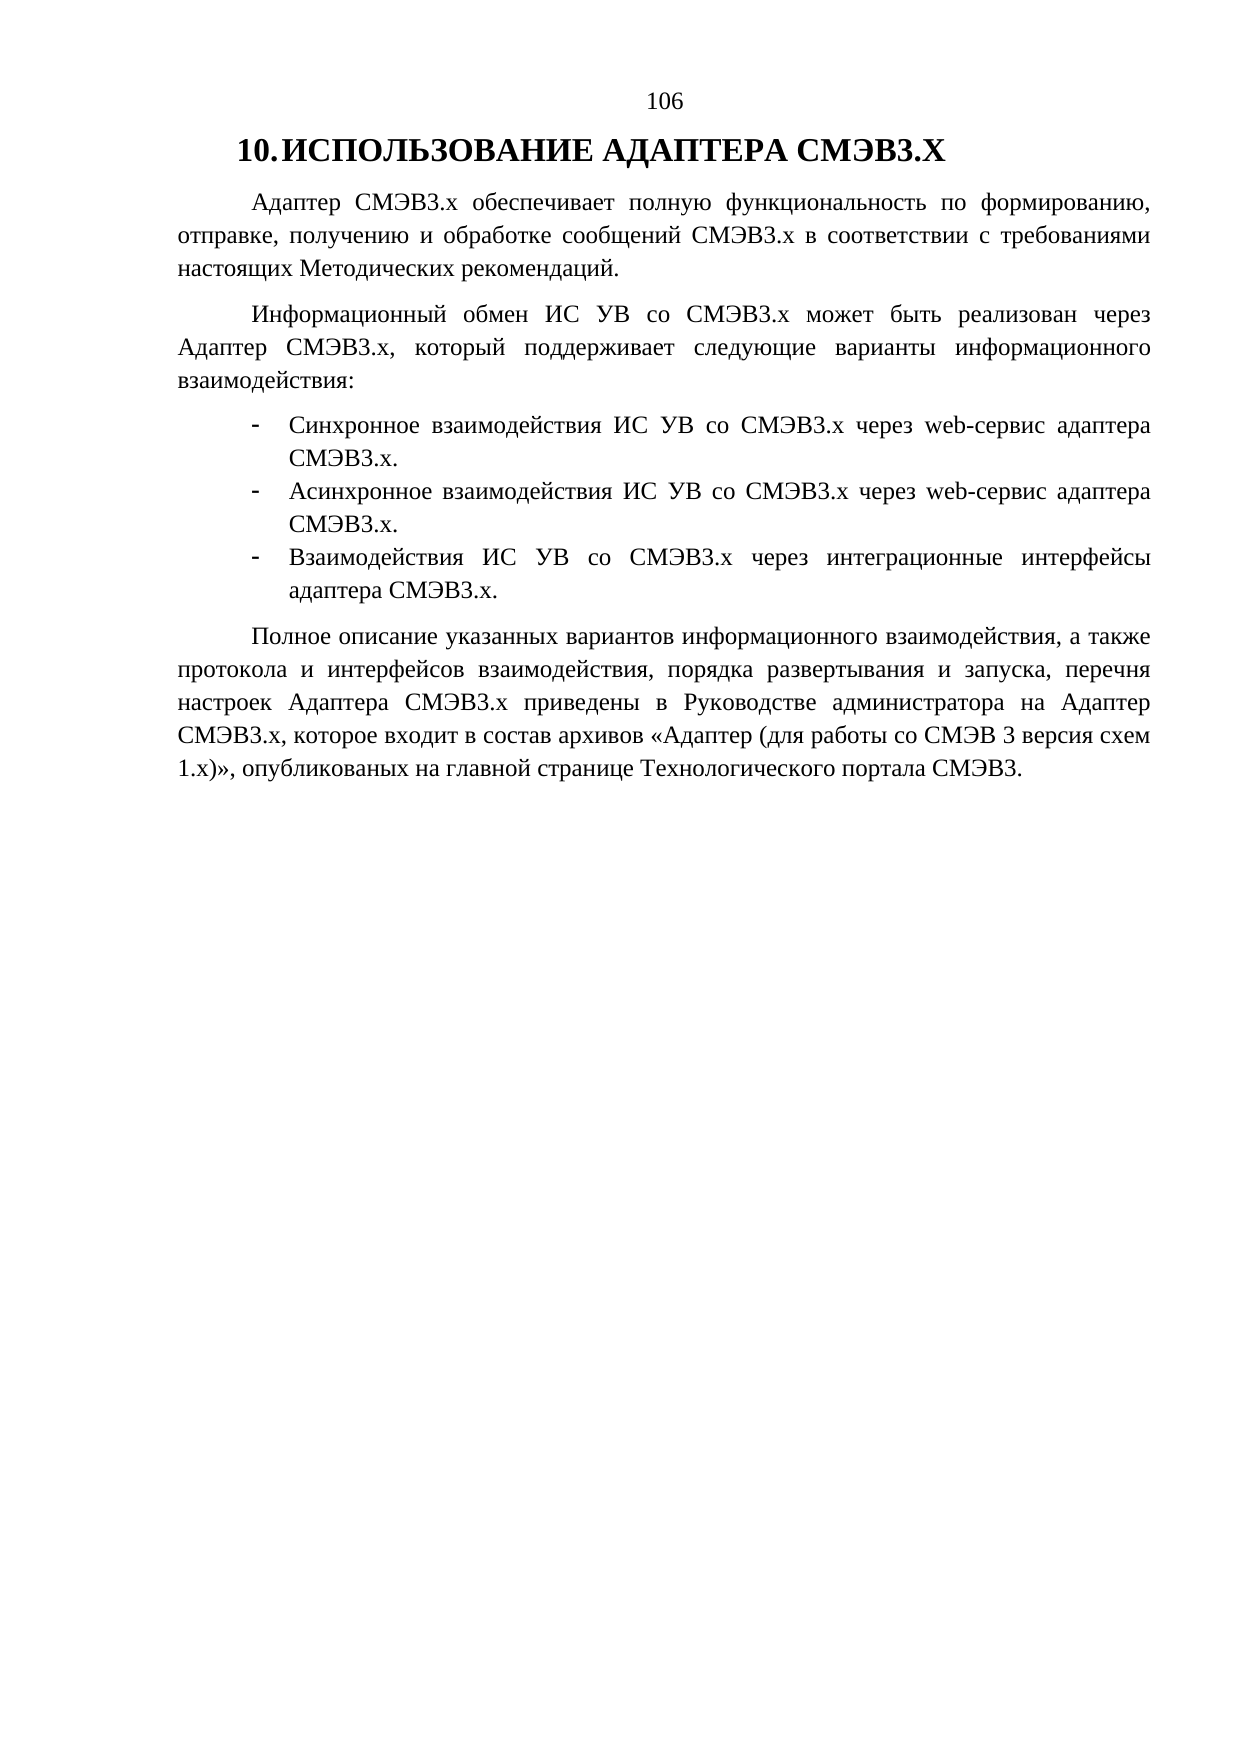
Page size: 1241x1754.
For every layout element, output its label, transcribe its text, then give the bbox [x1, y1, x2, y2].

list Асинхронное взаимодействия ИС УВ со СМЭВ3.х через web-сервис адаптера СМЭВ3.х. [251, 476, 1152, 538]
text Полное описание указанных вариантов информационного взаимодействия, а также протокола и интерфейсов взаимодействия, порядка развертывания и запуска, перечня настроек Адаптера СМЭВ3.х приведены в Руководстве администратора на Адаптер СМЭВ3.х, которое входит в состав архивов «Адаптер (для работы со СМЭВ 3 версия схем 1.x)», опубликованых на главной странице Технологического портала СМЭВ3. [177, 621, 1152, 782]
text Информационный обмен ИС УВ со СМЭВ3.х может быть реализован через Адаптер СМЭВ3.х, который поддерживает следующие варианты информационного взаимодействия: [177, 299, 1152, 393]
list Взаимодействия ИС УВ со СМЭВ3.х через интеграционные интерфейсы адаптера СМЭВ3.х. [251, 542, 1152, 604]
text Адаптер СМЭВ3.х обеспечивает полную функциональность по формированию, отправке, получению и обработке сообщений СМЭВ3.х в соответствии с требованиями настоящих Методических рекомендаций. [177, 187, 1152, 282]
subtitle Использование Адаптера СМЭВ3.х [236, 131, 1152, 169]
list Синхронное взаимодействия ИС УВ со СМЭВ3.х через web-сервис адаптера СМЭВ3.х. [251, 410, 1152, 472]
